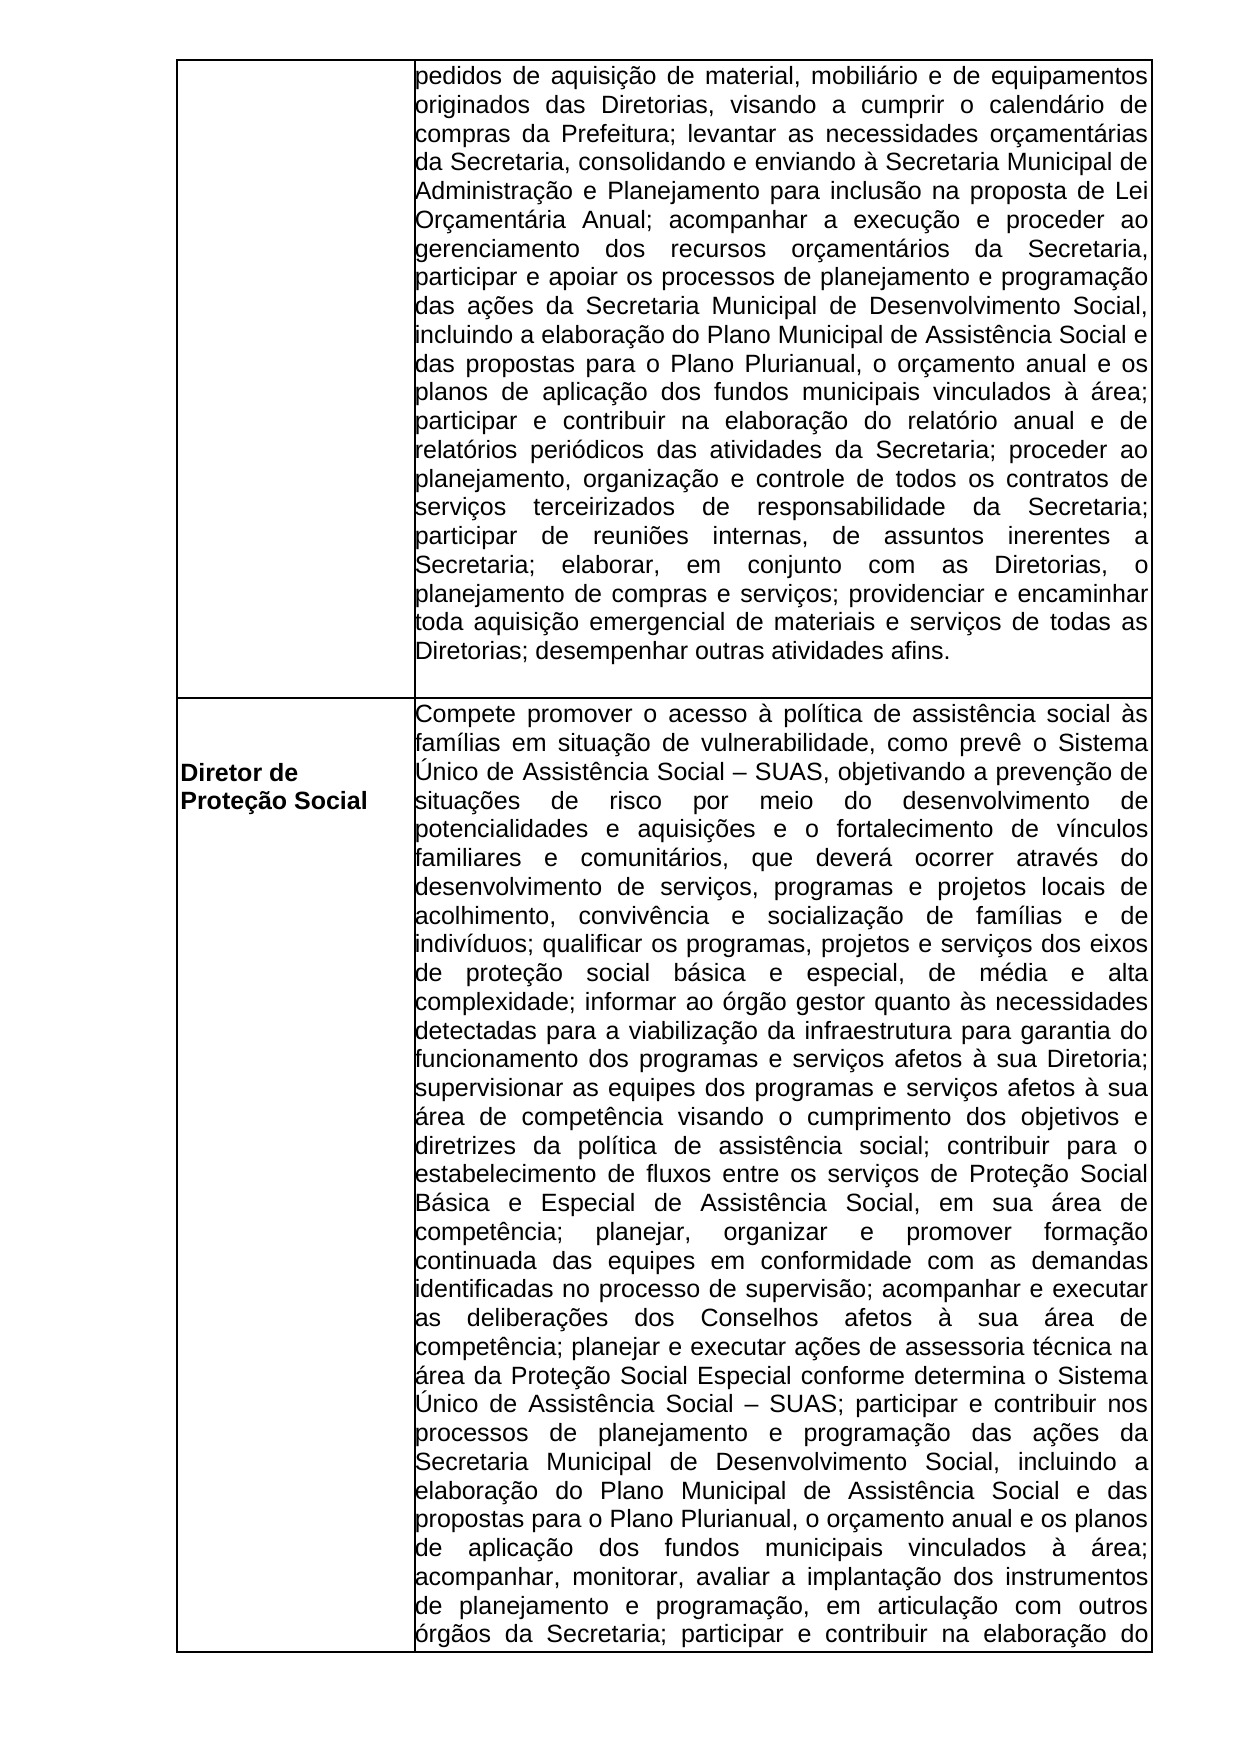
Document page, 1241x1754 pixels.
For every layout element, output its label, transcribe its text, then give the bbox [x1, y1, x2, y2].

table_cell Compete promover o acesso à política de assistência social às famílias em situação de vulnerabilidade, como prevê o Sistema Único de Assistência Social – SUAS, objetivando a prevenção de situações de risco por meio do desenvolvimento de potencialidades e aquisições e o fortalecimento de vínculos familiares e comunitários, que deverá ocorrer através do desenvolvimento de serviços, programas e projetos locais de acolhimento, convivência e socialização de famílias e de indivíduos; qualificar os programas, projetos e serviços dos eixos de proteção social básica e especial, de média e alta complexidade; informar ao órgão gestor quanto às necessidades detectadas para a viabilização da infraestrutura para garantia do funcionamento dos programas e serviços afetos à sua Diretoria; supervisionar as equipes dos programas e serviços afetos à sua área de competência visando o cumprimento dos objetivos e diretrizes da política de assistência social; contribuir para o estabelecimento de fluxos entre os serviços de Proteção Social Básica e Especial de Assistência Social, em sua área de competência; planejar, organizar e promover formação continuada das equipes em conformidade com as demandas identificadas no processo de supervisão; acompanhar e executar as deliberações dos Conselhos afetos à sua área de competência; planejar e executar ações de assessoria técnica na área da Proteção Social Especial conforme determina o Sistema Único de Assistência Social – SUAS; participar e contribuir nos processos de planejamento e programação das ações da Secretaria Municipal de Desenvolvimento Social, incluindo a elaboração do Plano Municipal de Assistência Social e das propostas para o Plano Plurianual, o orçamento anual e os planos de aplicação dos fundos municipais vinculados à área; acompanhar, monitorar, avaliar a implantação dos instrumentos de planejamento e programação, em articulação com outros órgãos da Secretaria; participar e contribuir na elaboração do [416, 699, 1151, 1651]
table_cell [178, 61, 414, 697]
table_cell Diretor de Proteção Social [178, 699, 414, 1651]
table_cell pedidos de aquisição de material, mobiliário e de equipamentos originados das Diretorias, visando a cumprir o calendário de compras da Prefeitura; levantar as necessidades orçamentárias da Secretaria, consolidando e enviando à Secretaria Municipal de Administração e Planejamento para inclusão na proposta de Lei Orçamentária Anual; acompanhar a execução e proceder ao gerenciamento dos recursos orçamentários da Secretaria, participar e apoiar os processos de planejamento e programação das ações da Secretaria Municipal de Desenvolvimento Social, incluindo a elaboração do Plano Municipal de Assistência Social e das propostas para o Plano Plurianual, o orçamento anual e os planos de aplicação dos fundos municipais vinculados à área; participar e contribuir na elaboração do relatório anual e de relatórios periódicos das atividades da Secretaria; proceder ao planejamento, organização e controle de todos os contratos de serviços terceirizados de responsabilidade da Secretaria; participar de reuniões internas, de assuntos inerentes a Secretaria; elaborar, em conjunto com as Diretorias, o planejamento de compras e serviços; providenciar e encaminhar toda aquisição emergencial de materiais e serviços de todas as Diretorias; desempenhar outras atividades afins. [416, 61, 1151, 697]
